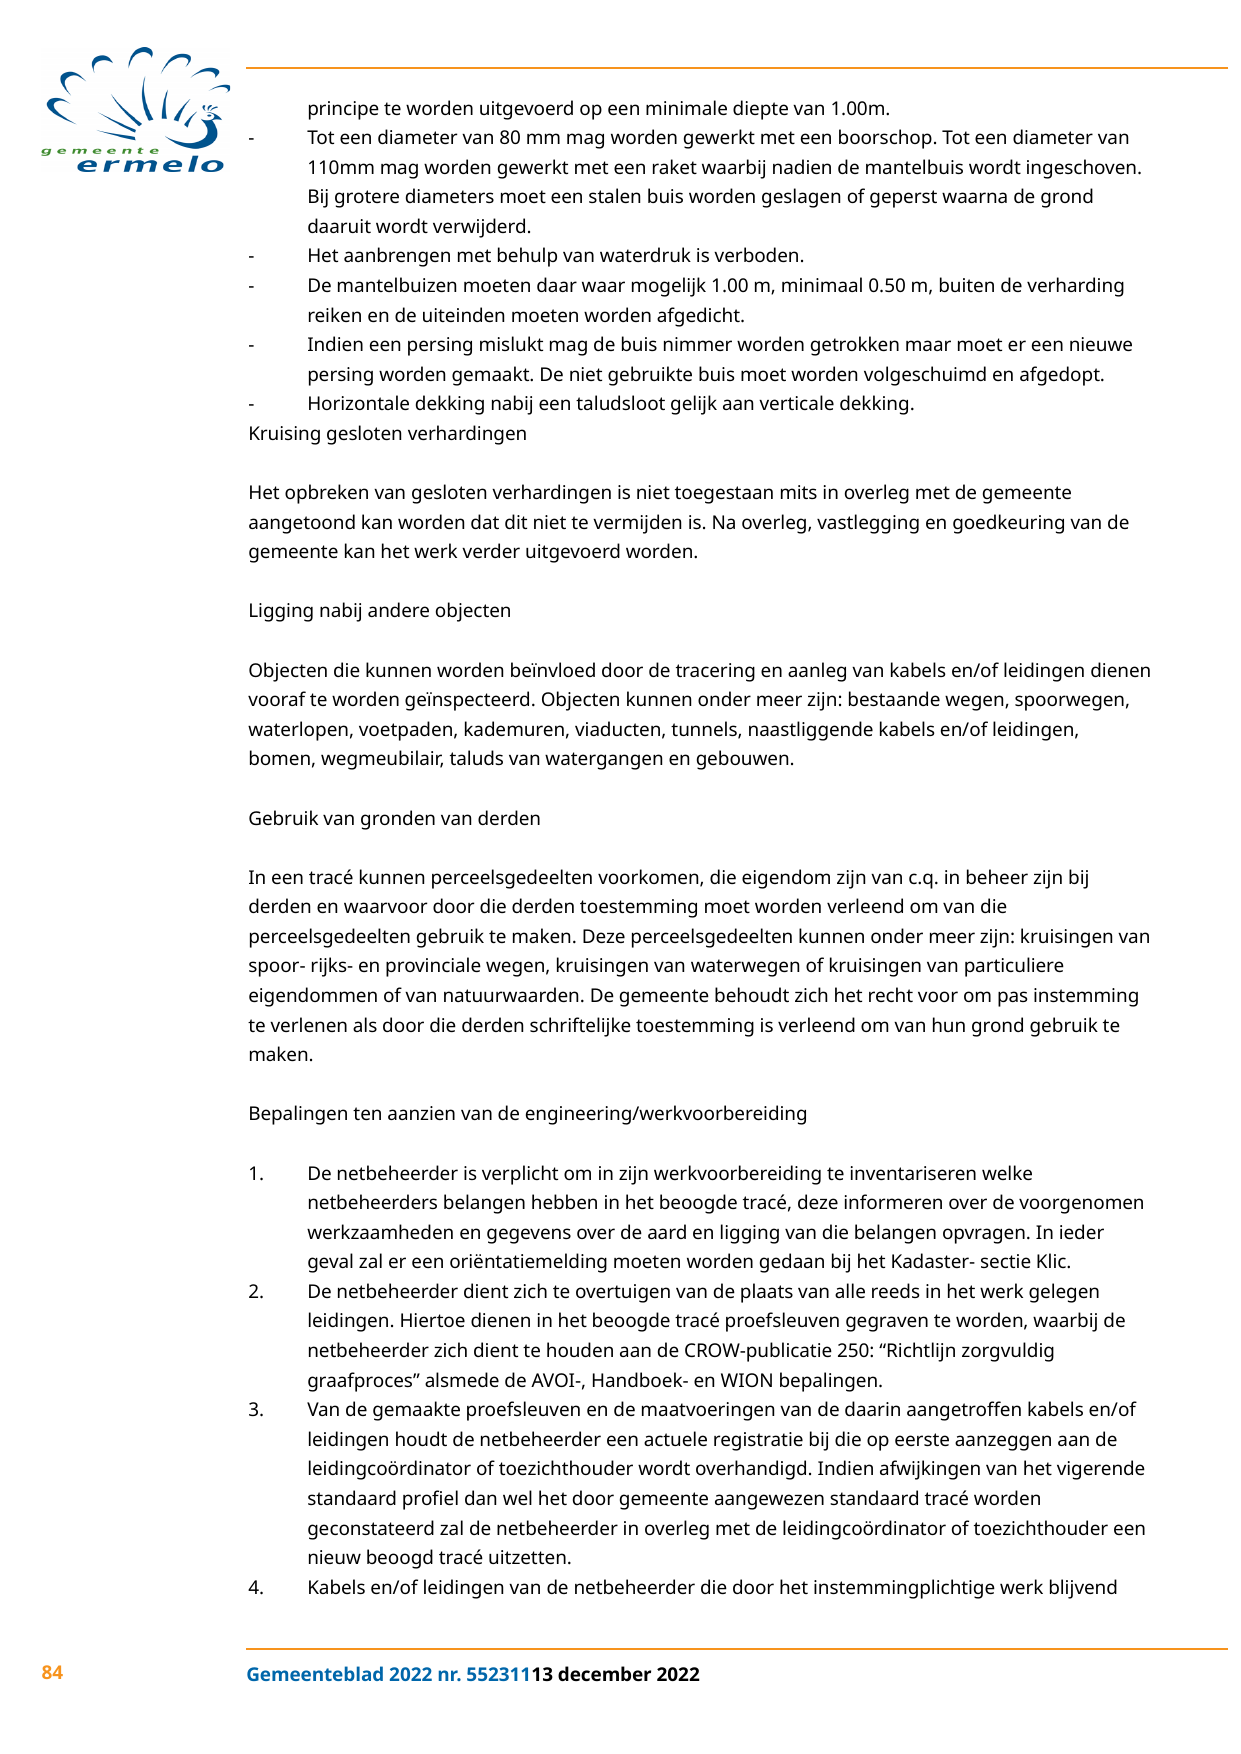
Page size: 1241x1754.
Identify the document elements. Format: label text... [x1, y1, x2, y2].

text Gebruik van gronden van derden [248, 805, 1152, 831]
list Van de gemaakte proefsleuven en de maatvoeringen van de daarin aangetroffen kabels en/of leidingen houdt de netbeheerder een actuele registratie bij die op eerste aanzeggen aan de leidingcoördinator of toezichthouder wordt overhandigd. Indien afwijkingen van het vigerende standaard profiel dan wel het door gemeente aangewezen standaard tracé worden geconstateerd zal de netbeheerder in overleg met de leidingcoördinator of toezichthouder een nieuw beoogd tracé uitzetten. [248, 1396, 1152, 1570]
text Bepalingen ten aanzien van de engineering/werkvoorbereiding [248, 1101, 1152, 1126]
list principe te worden uitgevoerd op een minimale diepte van 1.00m. [248, 95, 1152, 121]
list Tot een diameter van 80 mm mag worden gewerkt met een boorschop. Tot een diameter van 110mm mag worden gewerkt met een raket waarbij nadien de mantelbuis wordt ingeschoven. Bij grotere diameters moet een stalen buis worden geslagen of geperst waarna de grond daaruit wordt verwijderd. [248, 124, 1152, 239]
list De netbeheerder dient zich te overtuigen van de plaats van alle reeds in het werk gelegen leidingen. Hiertoe dienen in het beoogde tracé proefsleuven gegraven te worden, waarbij de netbeheerder zich dient te houden aan de CROW-publicatie 250: “Richtlijn zorgvuldig graafproces” alsmede de AVOI-, Handboek- en WION bepalingen. [248, 1278, 1152, 1393]
text Kruising gesloten verhardingen [248, 420, 1152, 446]
text Het opbreken van gesloten verhardingen is niet toegestaan mits in overleg met de gemeente aangetoond kan worden dat dit niet te vermijden is. Na overleg, vastlegging en goedkeuring van de gemeente kan het werk verder uitgevoerd worden. [248, 479, 1152, 564]
list Kabels en/of leidingen van de netbeheerder die door het instemmingplichtige werk blijvend [248, 1574, 1152, 1600]
list De netbeheerder is verplicht om in zijn werkvoorbereiding te inventariseren welke netbeheerders belangen hebben in het beoogde tracé, deze informeren over de voorgenomen werkzaamheden en gegevens over de aard en ligging van die belangen opvragen. In ieder geval zal er een oriëntatiemelding moeten worden gedaan bij het Kadaster- sectie Klic. [248, 1160, 1152, 1274]
list Het aanbrengen met behulp van waterdruk is verboden. [248, 243, 1152, 268]
text Objecten die kunnen worden beïnvloed door de tracering en aanleg van kabels en/of leidingen dienen vooraf te worden geïnspecteerd. Objecten kunnen onder meer zijn: bestaande wegen, spoorwegen, waterlopen, voetpaden, kademuren, viaducten, tunnels, naastliggende kabels en/of leidingen, bomen, wegmeubilair, taluds van watergangen en gebouwen. [248, 657, 1152, 771]
list Indien een persing mislukt mag de buis nimmer worden getrokken maar moet er een nieuwe persing worden gemaakt. De niet gebruikte buis moet worden volgeschuimd en afgedopt. [248, 331, 1152, 387]
picture [41, 47, 231, 172]
list De mantelbuizen moeten daar waar mogelijk 1.00 m, minimaal 0.50 m, buiten de verharding reiken en de uiteinden moeten worden afgedicht. [248, 272, 1152, 328]
text Ligging nabij andere objecten [248, 598, 1152, 623]
text In een tracé kunnen perceelsgedeelten voorkomen, die eigendom zijn van c.q. in beheer zijn bij derden en waarvoor door die derden toestemming moet worden verleend om van die perceelsgedeelten gebruik te maken. Deze perceelsgedeelten kunnen onder meer zijn: kruisingen van spoor- rijks- en provinciale wegen, kruisingen van waterwegen of kruisingen van particuliere eigendommen of van natuurwaarden. De gemeente behoudt zich het recht voor om pas instemming te verlenen als door die derden schriftelijke toestemming is verleend om van hun grond gebruik te maken. [248, 864, 1152, 1067]
list Horizontale dekking nabij een taludsloot gelijk aan verticale dekking. [248, 391, 1152, 416]
